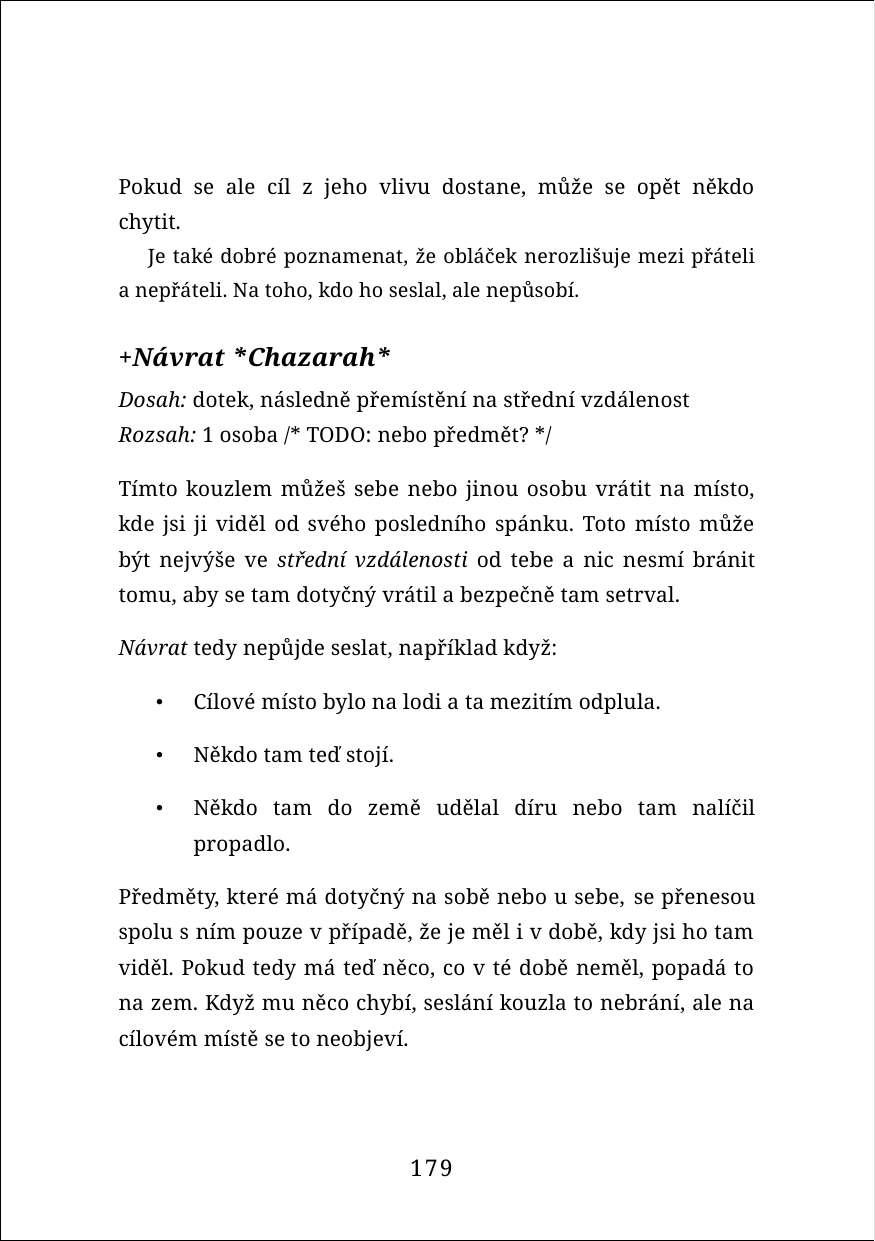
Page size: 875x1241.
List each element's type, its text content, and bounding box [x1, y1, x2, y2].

subtitle +Návrat *Chazarah* [118, 339, 756, 373]
text Předměty, které má dotyčný na sobě nebo u sebe, se přenesou spolu s ním pouze v případě, že je měl i v době, kdy jsi ho tam viděl. Pokud tedy má teď něco, co v té době neměl, popadá to na zem. Když mu něco chybí, seslání kouzla to nebrání, ale na cílovém místě se to neobjeví. [118, 882, 756, 1052]
list Někdo tam do země udělal díru nebo tam nalíčil propadlo. [156, 793, 756, 857]
text Pokud se ale cíl z jeho vlivu dostane, může se opět někdo chytit. Je také dobré poznamenat, že obláček nerozlišuje mezi přáteli a nepřáteli. Na toho, kdo ho seslal, ale nepůsobí. [118, 172, 756, 303]
list Cílové místo bylo na lodi a ta mezitím odplula. [156, 687, 756, 715]
text Dosah: dotek, následně přemístění na střední vzdálenost Rozsah: 1 osoba /* TODO: nebo předmět? */ [118, 385, 756, 449]
text Návrat tedy nepůjde seslat, například když: [118, 633, 756, 662]
text Tímto kouzlem můžeš sebe nebo jinou osobu vrátit na místo, kde jsi ji viděl od svého posledního spánku. Toto místo může být nejvýše ve střední vzdálenosti od tebe a nic nesmí bránit tomu, aby se tam dotyčný vrátil a bezpečně tam setrval. [118, 474, 756, 609]
list Někdo tam teď stojí. [156, 740, 756, 768]
